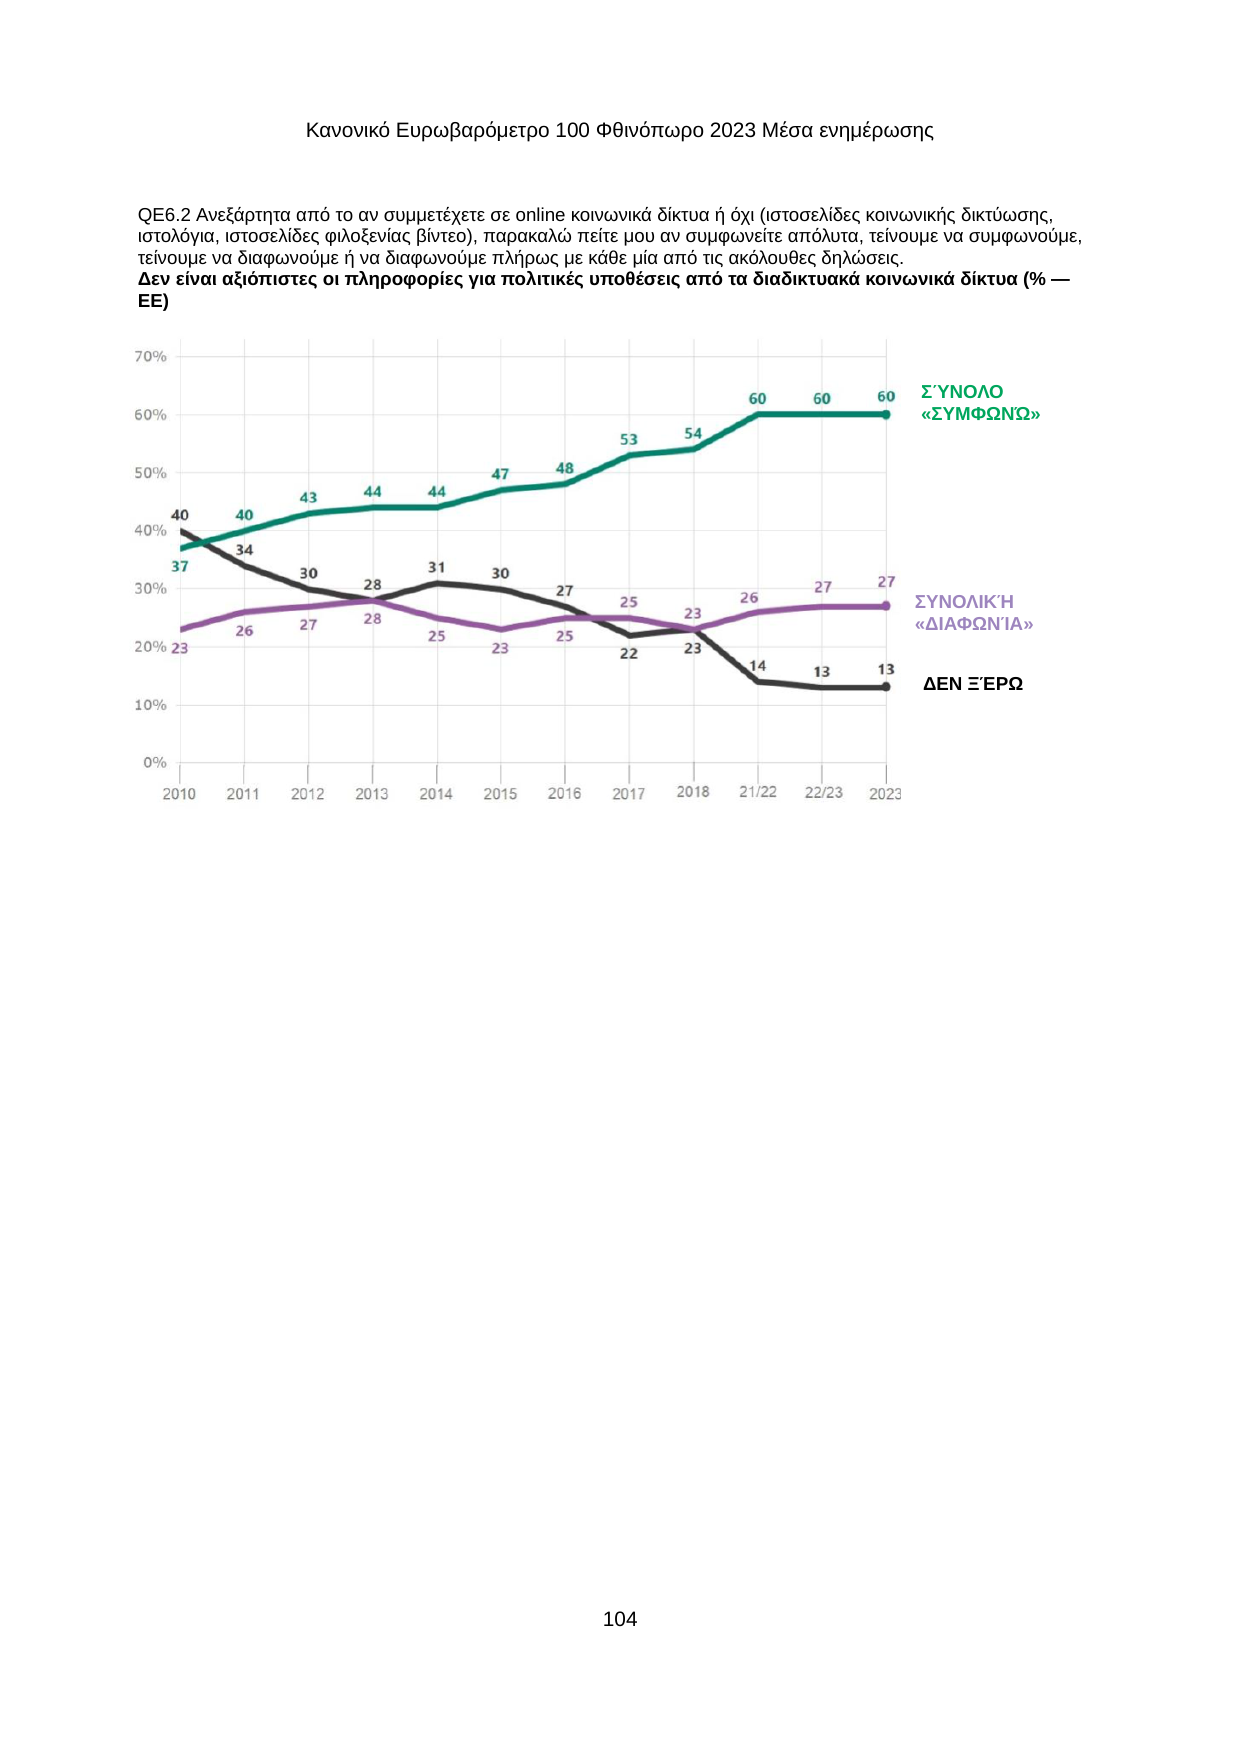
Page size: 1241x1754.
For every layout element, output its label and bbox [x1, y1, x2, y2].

picture [118, 330, 901, 811]
